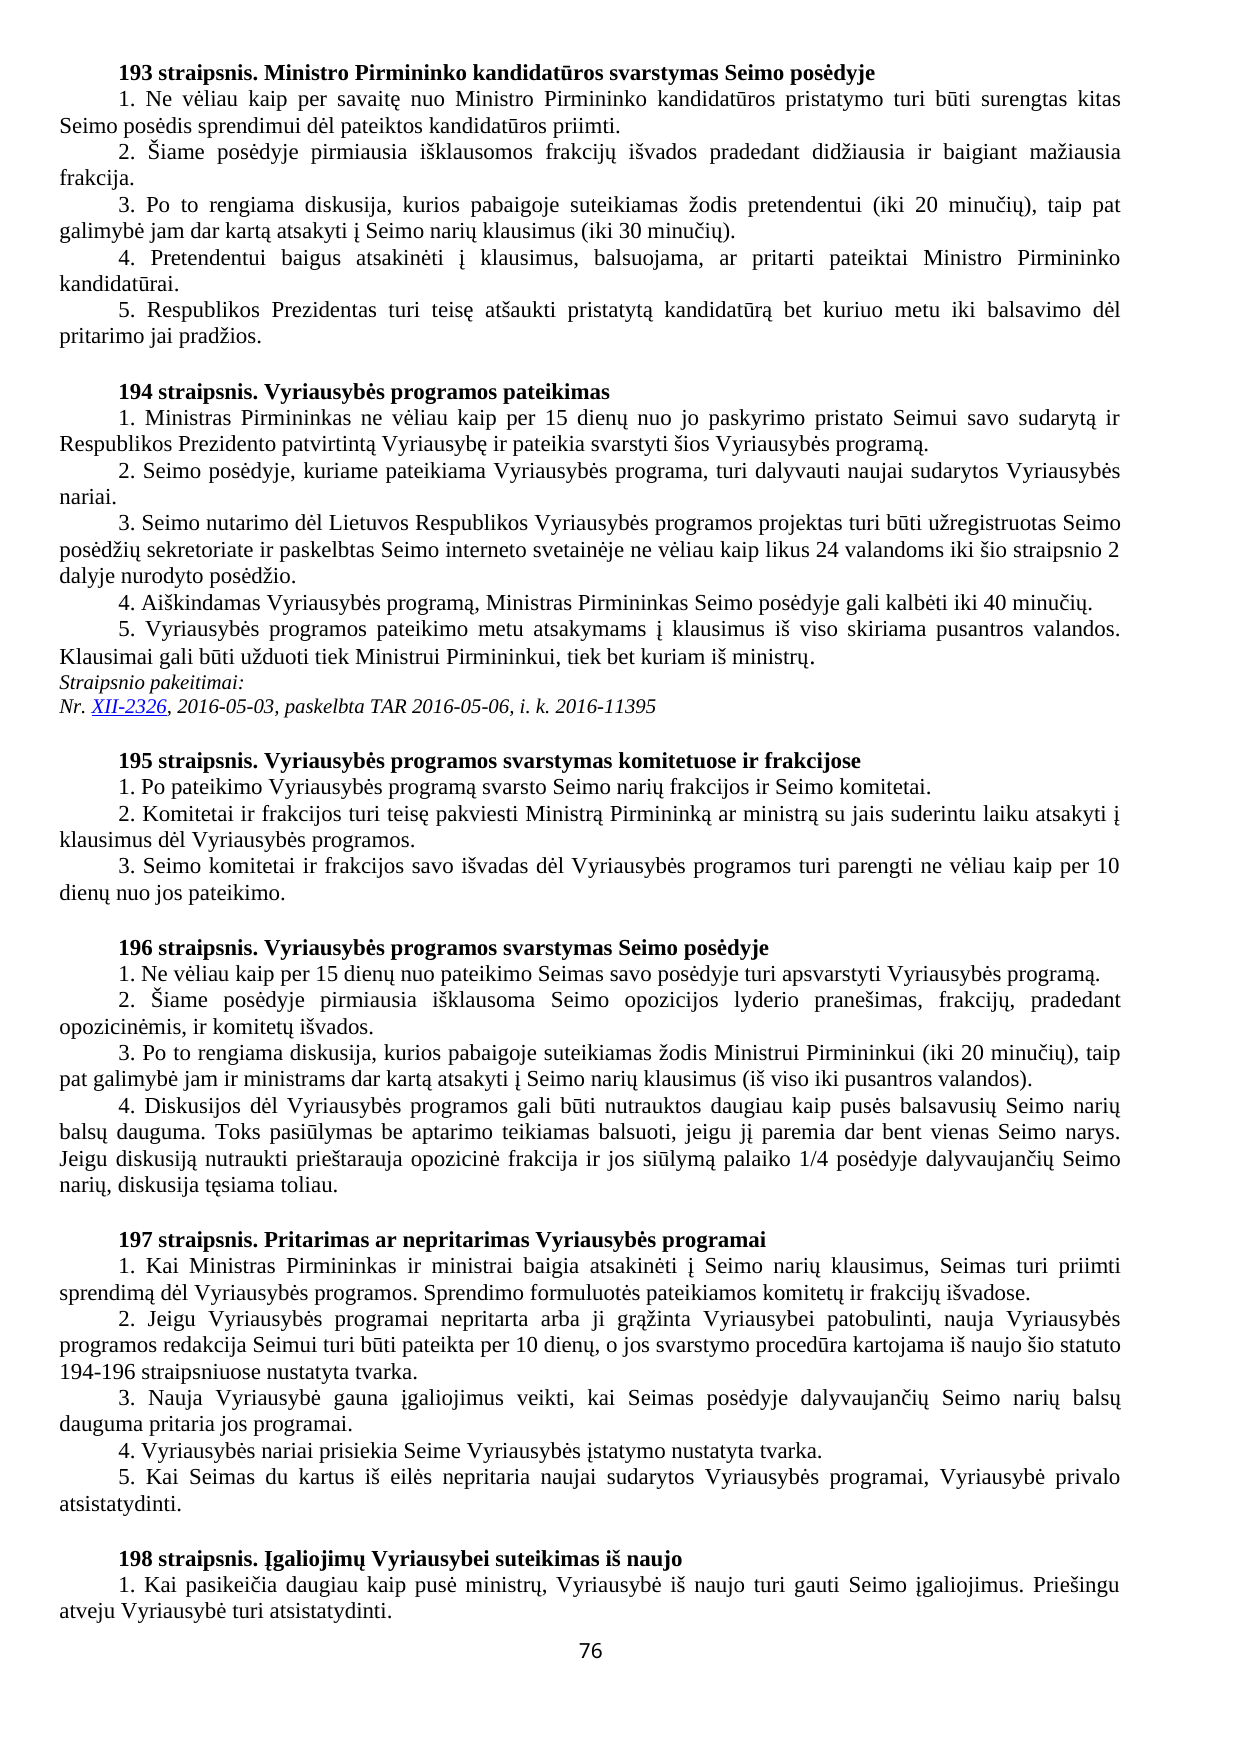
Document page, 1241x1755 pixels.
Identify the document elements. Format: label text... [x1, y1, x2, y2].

text Nr. XII-2326, 2016-05-03, paskelbta TAR 2016-05-06, i. k. 2016-11395 [59, 694, 1122, 718]
text 1. Ne vėliau kaip per savaitę nuo Ministro Pirmininko kandidatūros pristatymo turi būti surengtas kitas Seimo posėdis sprendimui dėl pateiktos kandidatūros priimti. [59, 85, 1122, 138]
text 2. Šiame posėdyje pirmiausia išklausoma Seimo opozicijos lyderio pranešimas, frakcijų, pradedant opozicinėmis, ir komitetų išvados. [59, 986, 1122, 1039]
text 5. Respublikos Prezidentas turi teisę atšaukti pristatytą kandidatūrą bet kuriuo metu iki balsavimo dėl pritarimo jai pradžios. [59, 296, 1122, 349]
text 2. Komitetai ir frakcijos turi teisę pakviesti Ministrą Pirmininką ar ministrą su jais suderintu laiku atsakyti į klausimus dėl Vyriausybės programos. [59, 799, 1122, 852]
text 4. Aiškindamas Vyriausybės programą, Ministras Pirmininkas Seimo posėdyje gali kalbėti iki 40 minučių. [59, 588, 1122, 615]
text 4. Vyriausybės nariai prisiekia Seime Vyriausybės įstatymo nustatyta tvarka. [59, 1437, 1122, 1463]
text 2. Jeigu Vyriausybės programai nepritarta arba ji grąžinta Vyriausybei patobulinti, nauja Vyriausybės programos redakcija Seimui turi būti pateikta per 10 dienų, o jos svarstymo procedūra kartojama iš naujo šio statuto 194-196 straipsniuose nustatyta tvarka. [59, 1305, 1122, 1384]
text Straipsnio pakeitimai: [59, 670, 1122, 694]
text 198 straipsnis. Įgaliojimų Vyriausybei suteikimas iš naujo [59, 1545, 1122, 1571]
text 197 straipsnis. Pritarimas ar nepritarimas Vyriausybės programai [59, 1226, 1122, 1252]
text 3. Seimo nutarimo dėl Lietuvos Respublikos Vyriausybės programos projektas turi būti užregistruotas Seimo posėdžių sekretoriate ir paskelbtas Seimo interneto svetainėje ne vėliau kaip likus 24 valandoms iki šio straipsnio 2 dalyje nurodyto posėdžio. [59, 509, 1122, 588]
text 2. Šiame posėdyje pirmiausia išklausomos frakcijų išvados pradedant didžiausia ir baigiant mažiausia frakcija. [59, 138, 1122, 191]
text 4. Pretendentui baigus atsakinėti į klausimus, balsuojama, ar pritarti pateiktai Ministro Pirmininko kandidatūrai. [59, 243, 1122, 296]
text 1. Po pateikimo Vyriausybės programą svarsto Seimo narių frakcijos ir Seimo komitetai. [59, 773, 1122, 799]
text 3. Po to rengiama diskusija, kurios pabaigoje suteikiamas žodis pretendentui (iki 20 minučių), taip pat galimybė jam dar kartą atsakyti į Seimo narių klausimus (iki 30 minučių). [59, 191, 1122, 243]
text 4. Diskusijos dėl Vyriausybės programos gali būti nutrauktos daugiau kaip pusės balsavusių Seimo narių balsų dauguma. Toks pasiūlymas be aptarimo teikiamas balsuoti, jeigu jį paremia dar bent vienas Seimo narys. Jeigu diskusiją nutraukti prieštarauja opozicinė frakcija ir jos siūlymą palaiko 1/4 posėdyje dalyvaujančių Seimo narių, diskusija tęsiama toliau. [59, 1092, 1122, 1197]
text 1. Kai Ministras Pirmininkas ir ministrai baigia atsakinėti į Seimo narių klausimus, Seimas turi priimti sprendimą dėl Vyriausybės programos. Sprendimo formuluotės pateikiamos komitetų ir frakcijų išvadose. [59, 1252, 1122, 1305]
text 2. Seimo posėdyje, kuriame pateikiama Vyriausybės programa, turi dalyvauti naujai sudarytos Vyriausybės nariai. [59, 457, 1122, 509]
text 5. Vyriausybės programos pateikimo metu atsakymams į klausimus iš viso skiriama pusantros valandos. Klausimai gali būti užduoti tiek Ministrui Pirmininkui, tiek bet kuriam iš ministrų. [59, 615, 1122, 670]
text 3. Nauja Vyriausybė gauna įgaliojimus veikti, kai Seimas posėdyje dalyvaujančių Seimo narių balsų dauguma pritaria jos programai. [59, 1384, 1122, 1437]
text 3. Po to rengiama diskusija, kurios pabaigoje suteikiamas žodis Ministrui Pirmininkui (iki 20 minučių), taip pat galimybė jam ir ministrams dar kartą atsakyti į Seimo narių klausimus (iš viso iki pusantros valandos). [59, 1039, 1122, 1092]
text 193 straipsnis. Ministro Pirmininko kandidatūros svarstymas Seimo posėdyje [59, 59, 1122, 85]
text 1. Kai pasikeičia daugiau kaip pusė ministrų, Vyriausybė iš naujo turi gauti Seimo įgaliojimus. Priešingu atveju Vyriausybė turi atsistatydinti. [59, 1571, 1122, 1624]
text 195 straipsnis. Vyriausybės programos svarstymas komitetuose ir frakcijose [59, 747, 1122, 773]
text 196 straipsnis. Vyriausybės programos svarstymas Seimo posėdyje [59, 934, 1122, 960]
text 3. Seimo komitetai ir frakcijos savo išvadas dėl Vyriausybės programos turi parengti ne vėliau kaip per 10 dienų nuo jos pateikimo. [59, 852, 1122, 905]
text 1. Ne vėliau kaip per 15 dienų nuo pateikimo Seimas savo posėdyje turi apsvarstyti Vyriausybės programą. [59, 960, 1122, 986]
text 194 straipsnis. Vyriausybės programos pateikimas [59, 378, 1122, 404]
text 1. Ministras Pirmininkas ne vėliau kaip per 15 dienų nuo jo paskyrimo pristato Seimui savo sudarytą ir Respublikos Prezidento patvirtintą Vyriausybę ir pateikia svarstyti šios Vyriausybės programą. [59, 404, 1122, 457]
text 5. Kai Seimas du kartus iš eilės nepritaria naujai sudarytos Vyriausybės programai, Vyriausybė privalo atsistatydinti. [59, 1463, 1122, 1516]
